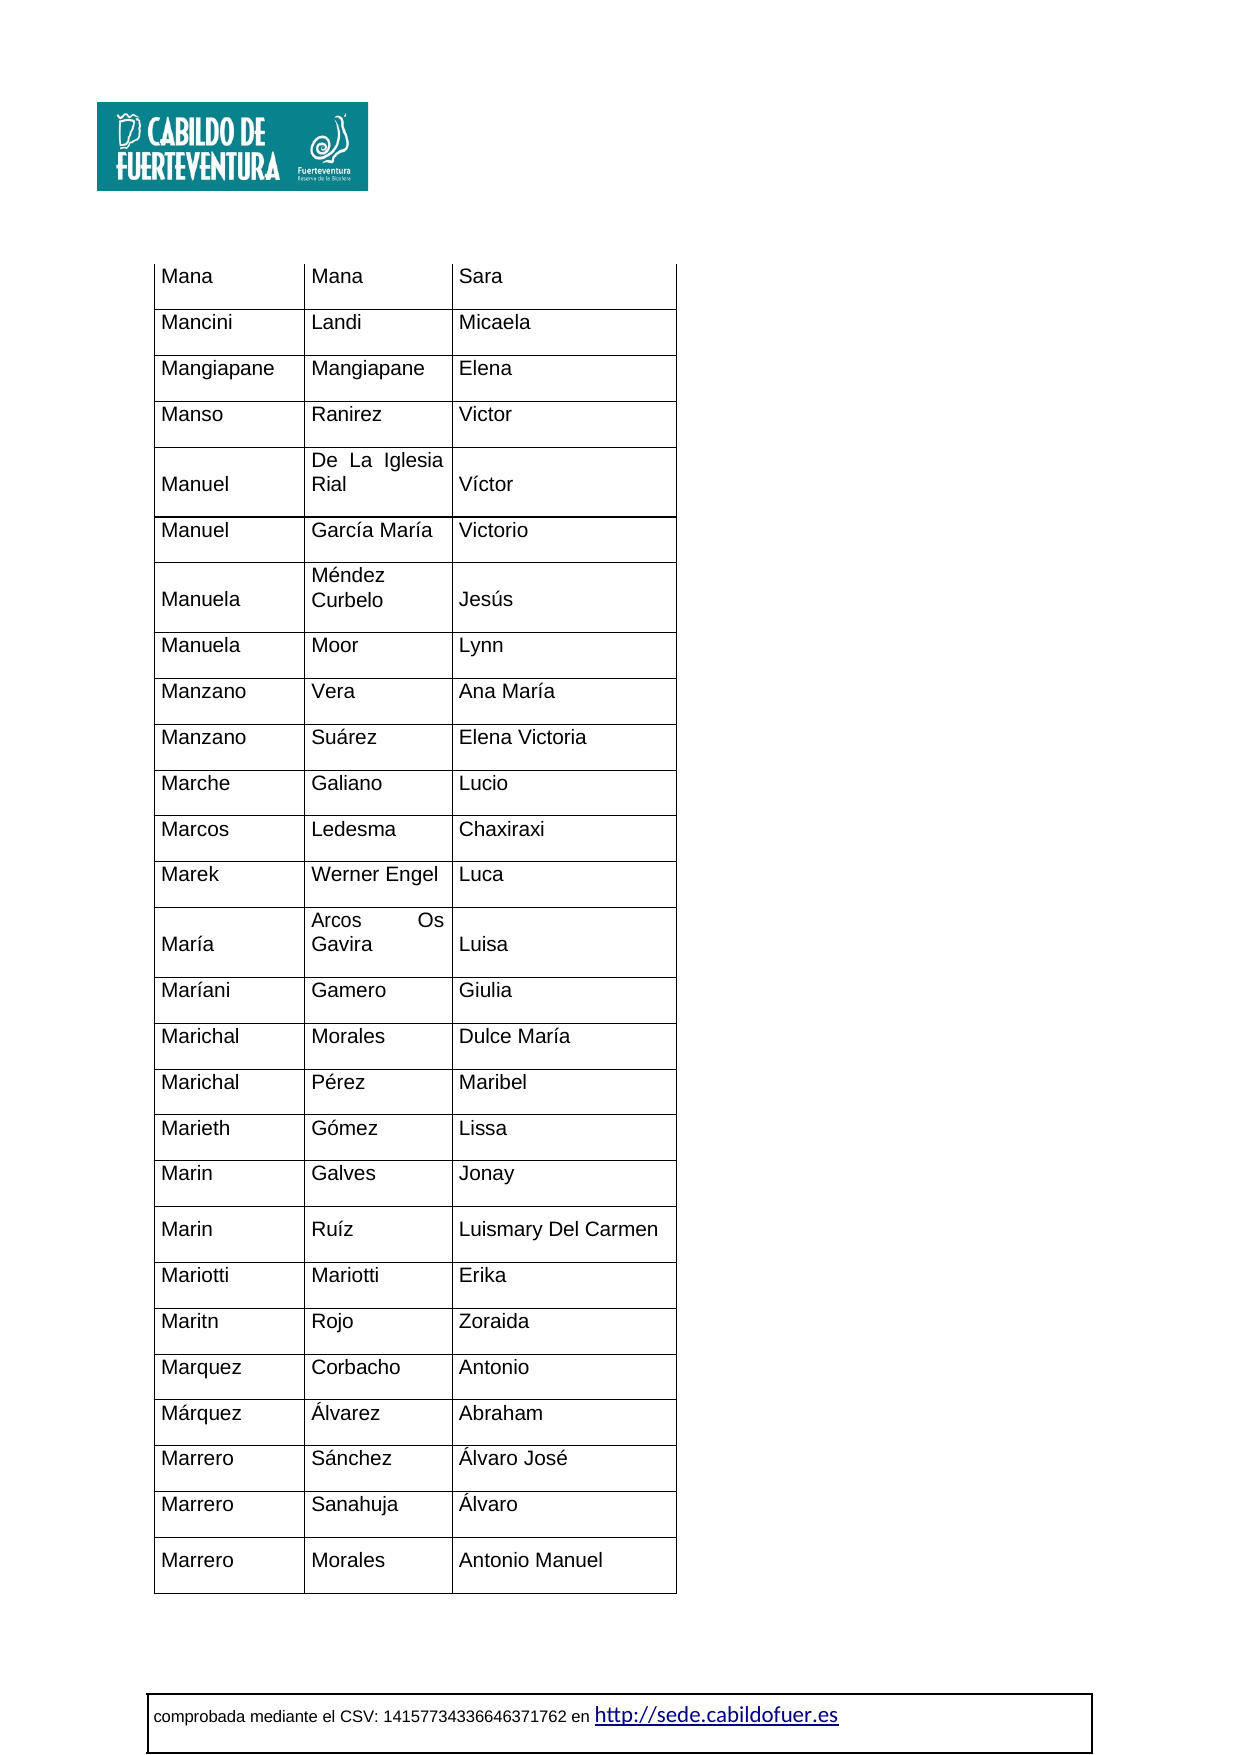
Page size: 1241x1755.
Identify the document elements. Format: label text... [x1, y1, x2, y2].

table_cell Antonio Manuel [453, 1538, 676, 1592]
table_cell Landi [305, 310, 452, 355]
table_cell Galves [305, 1161, 452, 1206]
table_cell Elena [453, 356, 676, 401]
table_cell Mangiapane [305, 356, 452, 401]
table_cell Rojo [305, 1309, 452, 1353]
table_cell Manuela [155, 563, 304, 632]
table_cell Marin [155, 1207, 304, 1262]
table_cell María [155, 908, 304, 977]
table_cell Lucio [453, 771, 676, 815]
table_cell Luisa [453, 908, 676, 977]
table_cell Álvaro José [453, 1446, 676, 1491]
table_cell Marrero [155, 1492, 304, 1537]
table_cell Luca [453, 862, 676, 907]
table_cell Mangiapane [155, 356, 304, 401]
table_cell Ana María [453, 679, 676, 724]
table_cell Micaela [453, 310, 676, 355]
table_cell Marichal [155, 1024, 304, 1068]
table_cell Corbacho [305, 1355, 452, 1399]
table_cell Suárez [305, 725, 452, 769]
table_cell Marrero [155, 1538, 304, 1592]
table_cell Arcos Os Gavira [305, 908, 452, 977]
table_cell Álvarez [305, 1400, 452, 1445]
table_cell Dulce María [453, 1024, 676, 1068]
table_cell Marche [155, 771, 304, 815]
table_header Sara [453, 264, 676, 309]
table_cell Ledesma [305, 816, 452, 861]
table_cell Márquez [155, 1400, 304, 1445]
table_cell Werner Engel [305, 862, 452, 907]
table_cell Álvaro [453, 1492, 676, 1537]
table_cell Lynn [453, 633, 676, 678]
table_cell Manuel [155, 448, 304, 516]
table_cell Elena Victoria [453, 725, 676, 769]
table_cell Sanahuja [305, 1492, 452, 1537]
table_cell Méndez Curbelo [305, 563, 452, 632]
table_header Mana [305, 264, 452, 309]
table_cell Mancini [155, 310, 304, 355]
table_cell Marquez [155, 1355, 304, 1399]
table_cell Manzano [155, 725, 304, 769]
table_cell Manzano [155, 679, 304, 724]
table_cell Ruíz [305, 1207, 452, 1262]
table_cell Manuela [155, 633, 304, 678]
table_cell Maríani [155, 978, 304, 1023]
table_cell Marichal [155, 1070, 304, 1114]
table_cell Marin [155, 1161, 304, 1206]
table_cell Zoraida [453, 1309, 676, 1353]
table_cell Moor [305, 633, 452, 678]
table_cell Luismary Del Carmen [453, 1207, 676, 1262]
table_cell Gómez [305, 1115, 452, 1160]
table_cell Marcos [155, 816, 304, 861]
table_cell Marieth [155, 1115, 304, 1160]
table_cell Mariotti [305, 1263, 452, 1308]
table_cell García María [305, 518, 452, 562]
table_cell Lissa [453, 1115, 676, 1160]
table_cell Morales [305, 1538, 452, 1592]
table_cell Giulia [453, 978, 676, 1023]
table_cell Gamero [305, 978, 452, 1023]
table_cell Chaxiraxi [453, 816, 676, 861]
table_cell Mariotti [155, 1263, 304, 1308]
table_cell Vera [305, 679, 452, 724]
table_cell Erika [453, 1263, 676, 1308]
table_cell Sánchez [305, 1446, 452, 1491]
table_cell Marek [155, 862, 304, 907]
table_cell Victor [453, 402, 676, 447]
table_cell Víctor [453, 448, 676, 516]
table_cell Jesús [453, 563, 676, 632]
table_cell Pérez [305, 1070, 452, 1114]
table_header Mana [155, 264, 304, 309]
table_cell Maritn [155, 1309, 304, 1353]
table_cell Manso [155, 402, 304, 447]
table_cell Galiano [305, 771, 452, 815]
table_cell Victorio [453, 518, 676, 562]
table_cell Antonio [453, 1355, 676, 1399]
table_cell Manuel [155, 518, 304, 562]
table_cell De La Iglesia Rial [305, 448, 452, 516]
table_cell Jonay [453, 1161, 676, 1206]
table_cell Marrero [155, 1446, 304, 1491]
table_cell Abraham [453, 1400, 676, 1445]
table_cell Ranirez [305, 402, 452, 447]
table_cell Maribel [453, 1070, 676, 1114]
table_cell Morales [305, 1024, 452, 1068]
